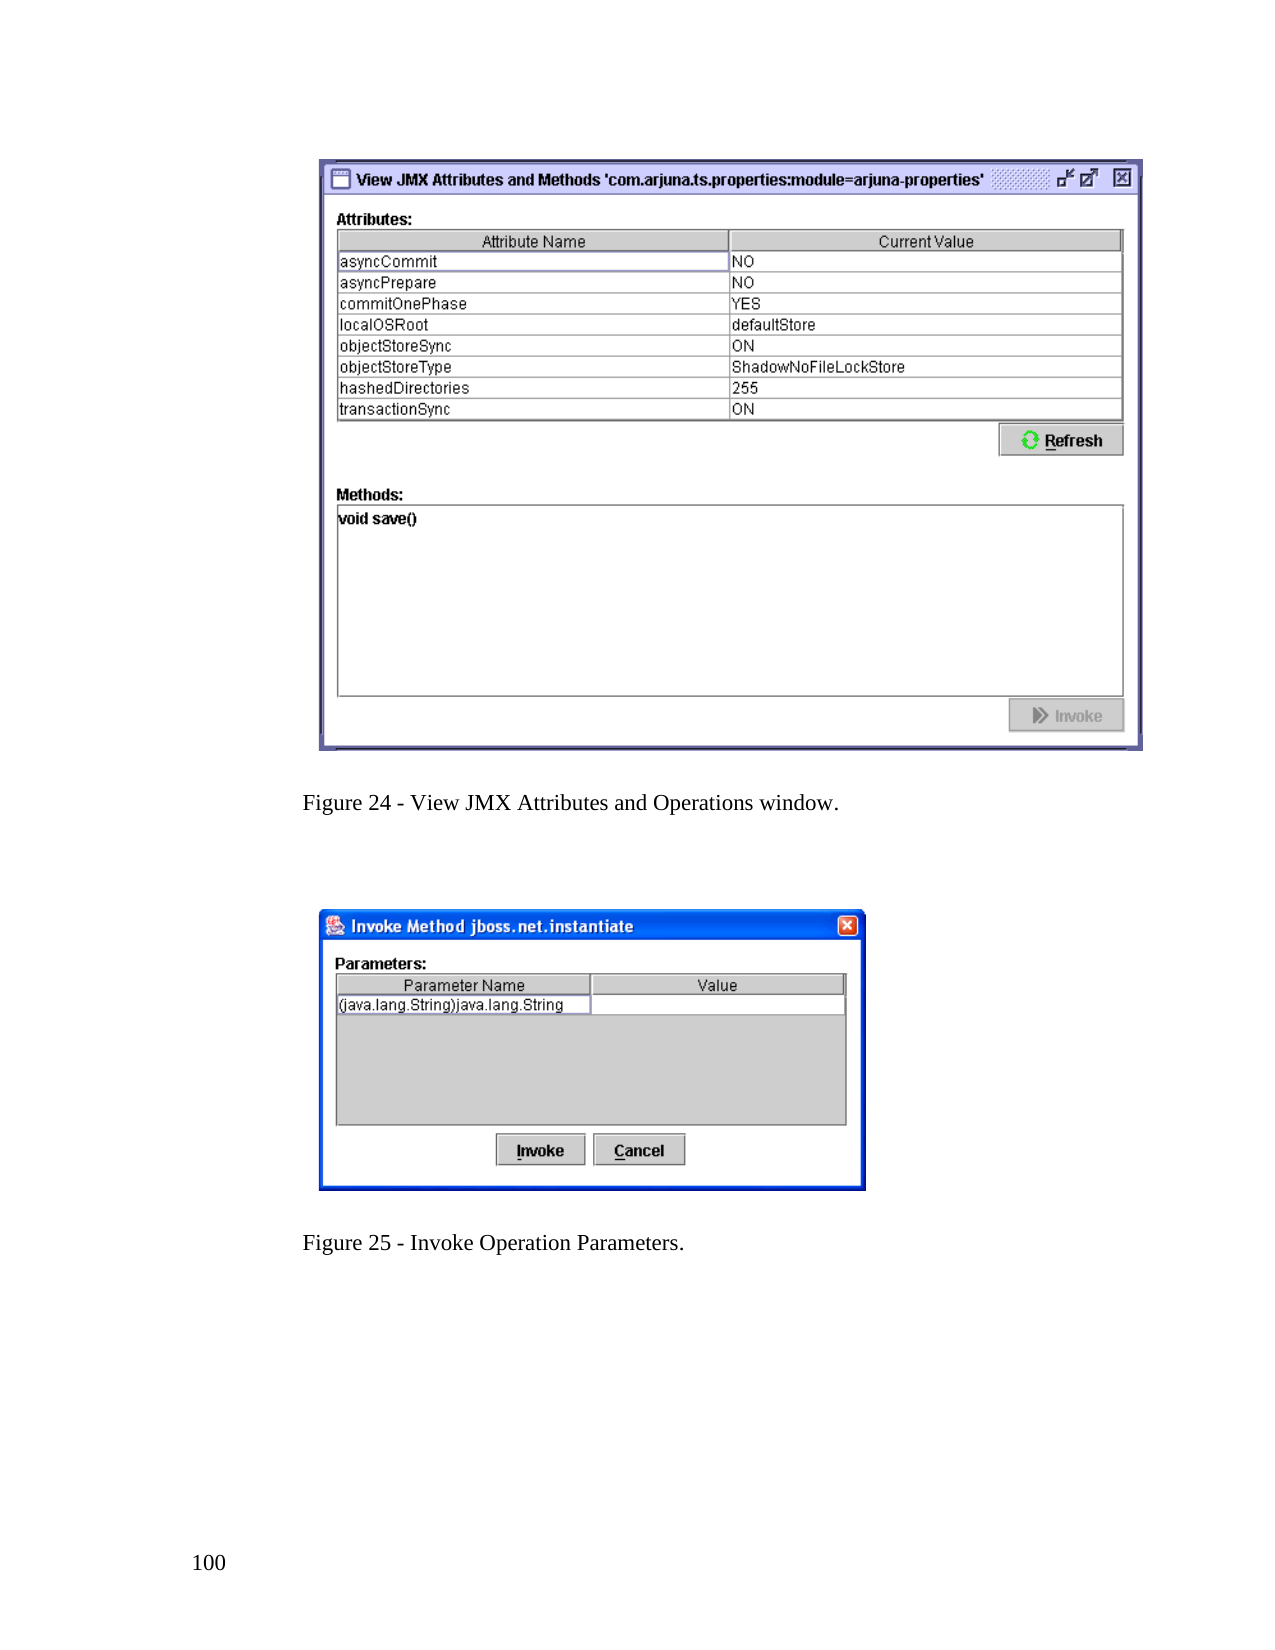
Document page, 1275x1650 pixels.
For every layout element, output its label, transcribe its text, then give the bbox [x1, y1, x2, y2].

text Figure 24 - View JMX Attributes and Operations window. [302, 789, 1162, 815]
text Figure 25 - Invoke Operation Parameters. [302, 1229, 1162, 1255]
